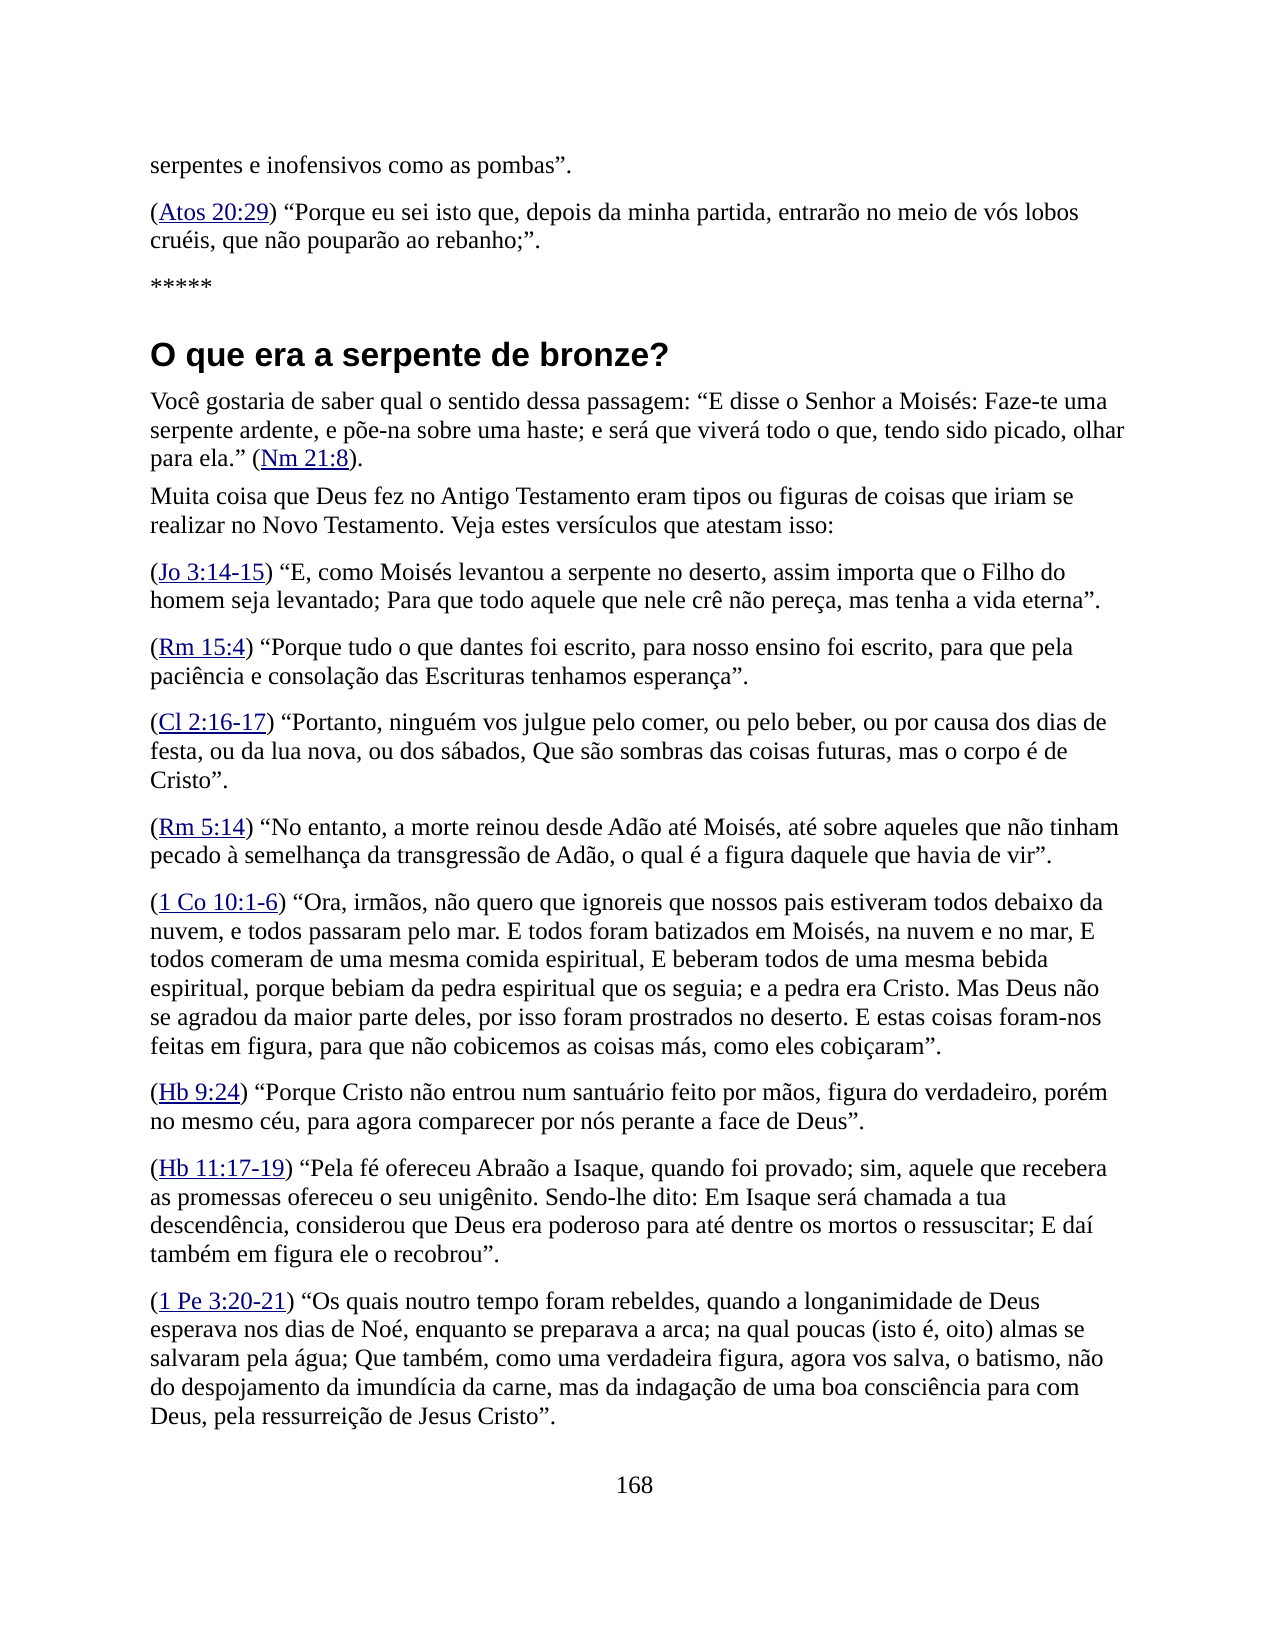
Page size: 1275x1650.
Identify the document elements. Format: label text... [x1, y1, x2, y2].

subtitle O que era a serpente de bronze? [150, 335, 1125, 373]
text (Cl 2:16-17) “Portanto, ninguém vos julgue pelo comer, ou pelo beber, ou por causa dos dias de festa, ou da lua nova, ou dos sábados, Que são sombras das coisas futuras, mas o corpo é de Cristo”. [150, 707, 1125, 794]
text (Rm 15:4) “Porque tudo o que dantes foi escrito, para nosso ensino foi escrito, para que pela paciência e consolação das Escrituras tenhamos esperança”. [150, 632, 1125, 689]
text (1 Co 10:1-6) “Ora, irmãos, não quero que ignoreis que nossos pais estiveram todos debaixo da nuvem, e todos passaram pelo mar. E todos foram batizados em Moisés, na nuvem e no mar, E todos comeram de uma mesma comida espiritual, E beberam todos de uma mesma bebida espiritual, porque bebiam da pedra espiritual que os seguia; e a pedra era Cristo. Mas Deus não se agradou da maior parte deles, por isso foram prostrados no deserto. E estas coisas foram-nos feitas em figura, para que não cobicemos as coisas más, como eles cobiçaram”. [150, 887, 1125, 1059]
text serpentes e inofensivos como as pombas”. [150, 150, 1125, 179]
text (Jo 3:14-15) “E, como Moisés levantou a serpente no deserto, assim importa que o Filho do homem seja levantado; Para que todo aquele que nele crê não pereça, mas tenha a vida eterna”. [150, 557, 1125, 614]
text (Rm 5:14) “No entanto, a morte reinou desde Adão até Moisés, até sobre aqueles que não tinham pecado à semelhança da transgressão de Adão, o qual é a figura daquele que havia de vir”. [150, 812, 1125, 869]
text (Atos 20:29) “Porque eu sei isto que, depois da minha partida, entrarão no meio de vós lobos cruéis, que não pouparão ao rebanho;”. [150, 197, 1125, 254]
text Muita coisa que Deus fez no Antigo Testamento eram tipos ou figuras de coisas que iriam se realizar no Novo Testamento. Veja estes versículos que atestam isso: [150, 481, 1125, 539]
text ***** [150, 272, 1125, 301]
text (Hb 9:24) “Porque Cristo não entrou num santuário feito por mãos, figura do verdadeiro, porém no mesmo céu, para agora comparecer por nós perante a face de Deus”. [150, 1077, 1125, 1135]
text (Hb 11:17-19) “Pela fé ofereceu Abraão a Isaque, quando foi provado; sim, aquele que recebera as promessas ofereceu o seu unigênito. Sendo-lhe dito: Em Isaque será chamada a tua descendência, considerou que Deus era poderoso para até dentre os mortos o ressuscitar; E daí também em figura ele o recobrou”. [150, 1153, 1125, 1268]
text (1 Pe 3:20-21) “Os quais noutro tempo foram rebeldes, quando a longanimidade de Deus esperava nos dias de Noé, enquanto se preparava a arca; na qual poucas (isto é, oito) almas se salvaram pela água; Que também, como uma verdadeira figura, agora vos salva, o batismo, não do despojamento da imundícia da carne, mas da indagação de uma boa consciência para com Deus, pela ressurreição de Jesus Cristo”. [150, 1286, 1125, 1429]
text Você gostaria de saber qual o sentido dessa passagem: “E disse o Senhor a Moisés: Faze-te uma serpente ardente, e põe-na sobre uma haste; e será que viverá todo o que, tendo sido picado, olhar para ela.” (Nm 21:8). [150, 386, 1125, 472]
